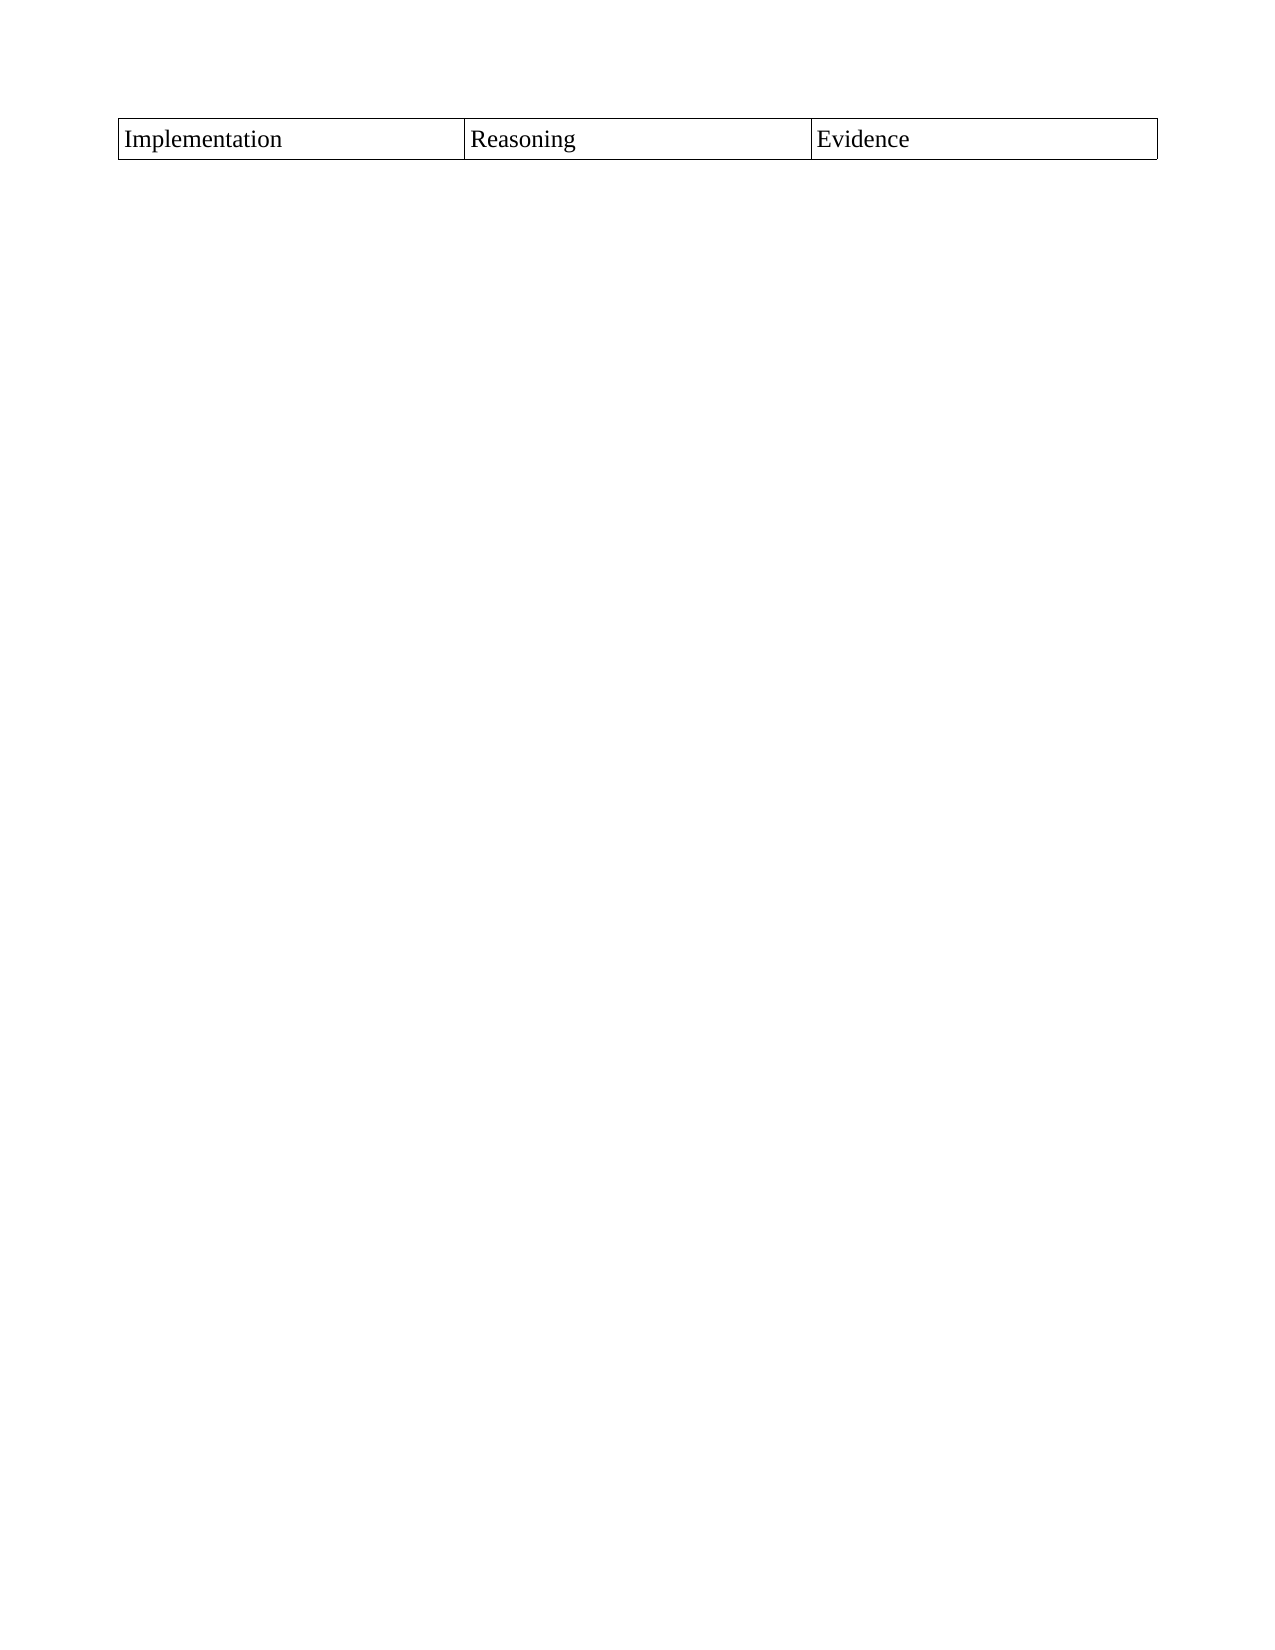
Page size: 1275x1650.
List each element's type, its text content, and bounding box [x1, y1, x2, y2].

table_header Evidence [812, 119, 1157, 158]
table_header Implementation [119, 119, 464, 158]
table_header Reasoning [465, 119, 811, 158]
